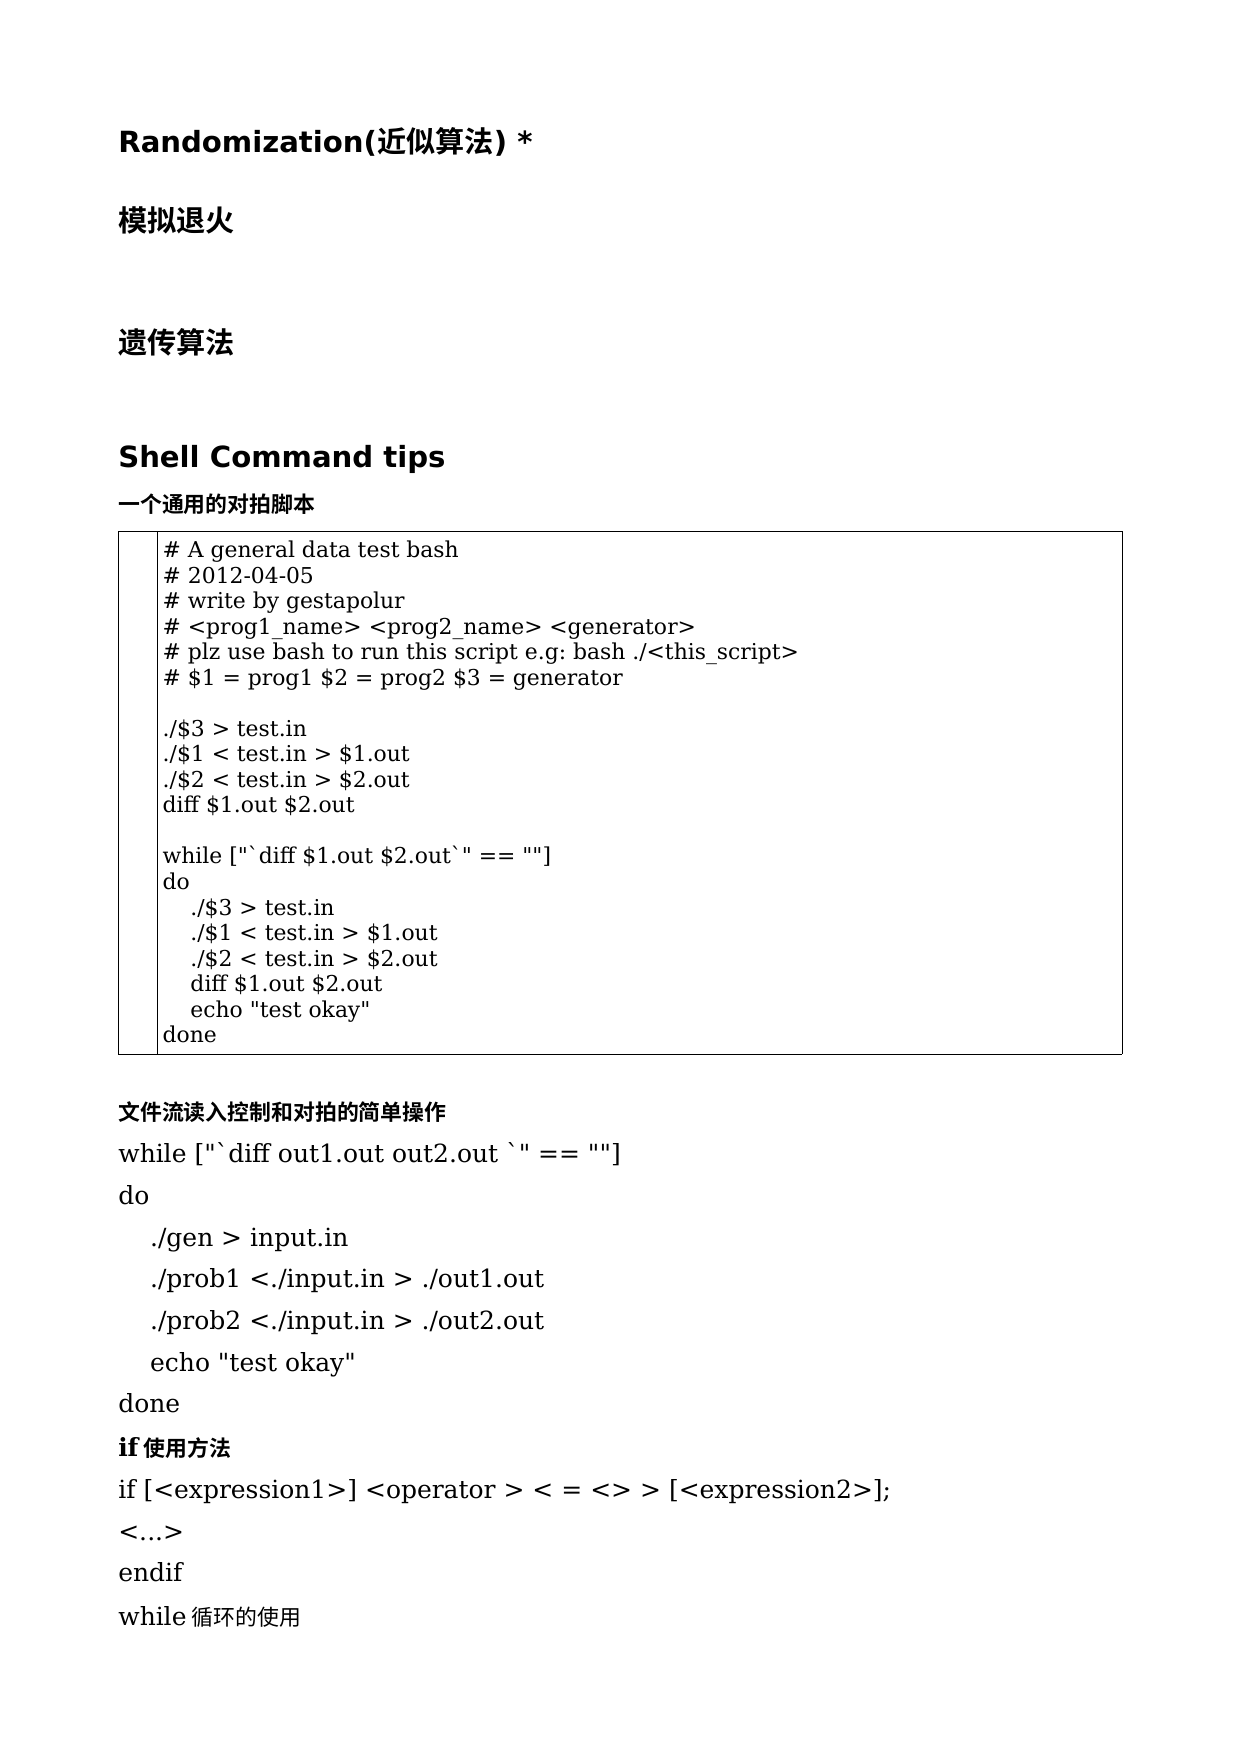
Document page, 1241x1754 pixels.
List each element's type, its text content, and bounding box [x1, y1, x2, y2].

text endif [118, 1558, 1122, 1588]
text do [118, 1181, 1122, 1210]
table_header [119, 532, 157, 1053]
subtitle 模拟退火 [118, 198, 1122, 240]
subtitle Randomization(近似算法) * [118, 118, 1122, 160]
text <...> [118, 1517, 1122, 1546]
subtitle 遗传算法 [118, 319, 1122, 362]
text 文件流读入控制和对拍的简单操作 [118, 1095, 1122, 1127]
table_header # A general data test bash # 2012-04-05 # write by gestapolur # <prog1_name> <prog2_name> <generator> # plz use bash to run this script e.g: bash ./<this_script> # $1 = prog1 $2 = prog2 $3 = generator ./$3 > test.in ./$1 < test.in > $1.out ./$2 < test.in > $2.out diff $1.out $2.out while ["`diff $1.out $2.out`" == ""] do ./$3 > test.in ./$1 < test.in > $1.out ./$2 < test.in > $2.out diff $1.out $2.out echo "test okay" done [158, 532, 1122, 1053]
text if使用方法 [118, 1431, 1122, 1463]
text while ["`diff out1.out out2.out `" == ""] [118, 1139, 1122, 1168]
text ./prob2 <./input.in > ./out2.out [118, 1306, 1122, 1335]
text ./prob1 <./input.in > ./out1.out [118, 1264, 1122, 1293]
subtitle Shell Command tips [118, 441, 1122, 475]
text 一个通用的对拍脚本 [118, 487, 1122, 519]
text done [118, 1389, 1122, 1418]
text while循环的使用 [118, 1600, 1122, 1632]
text if [<expression1>] <operator > < = <> > [<expression2>]; [118, 1475, 1122, 1504]
text ./gen > input.in [118, 1223, 1122, 1252]
text echo "test okay" [118, 1348, 1122, 1377]
